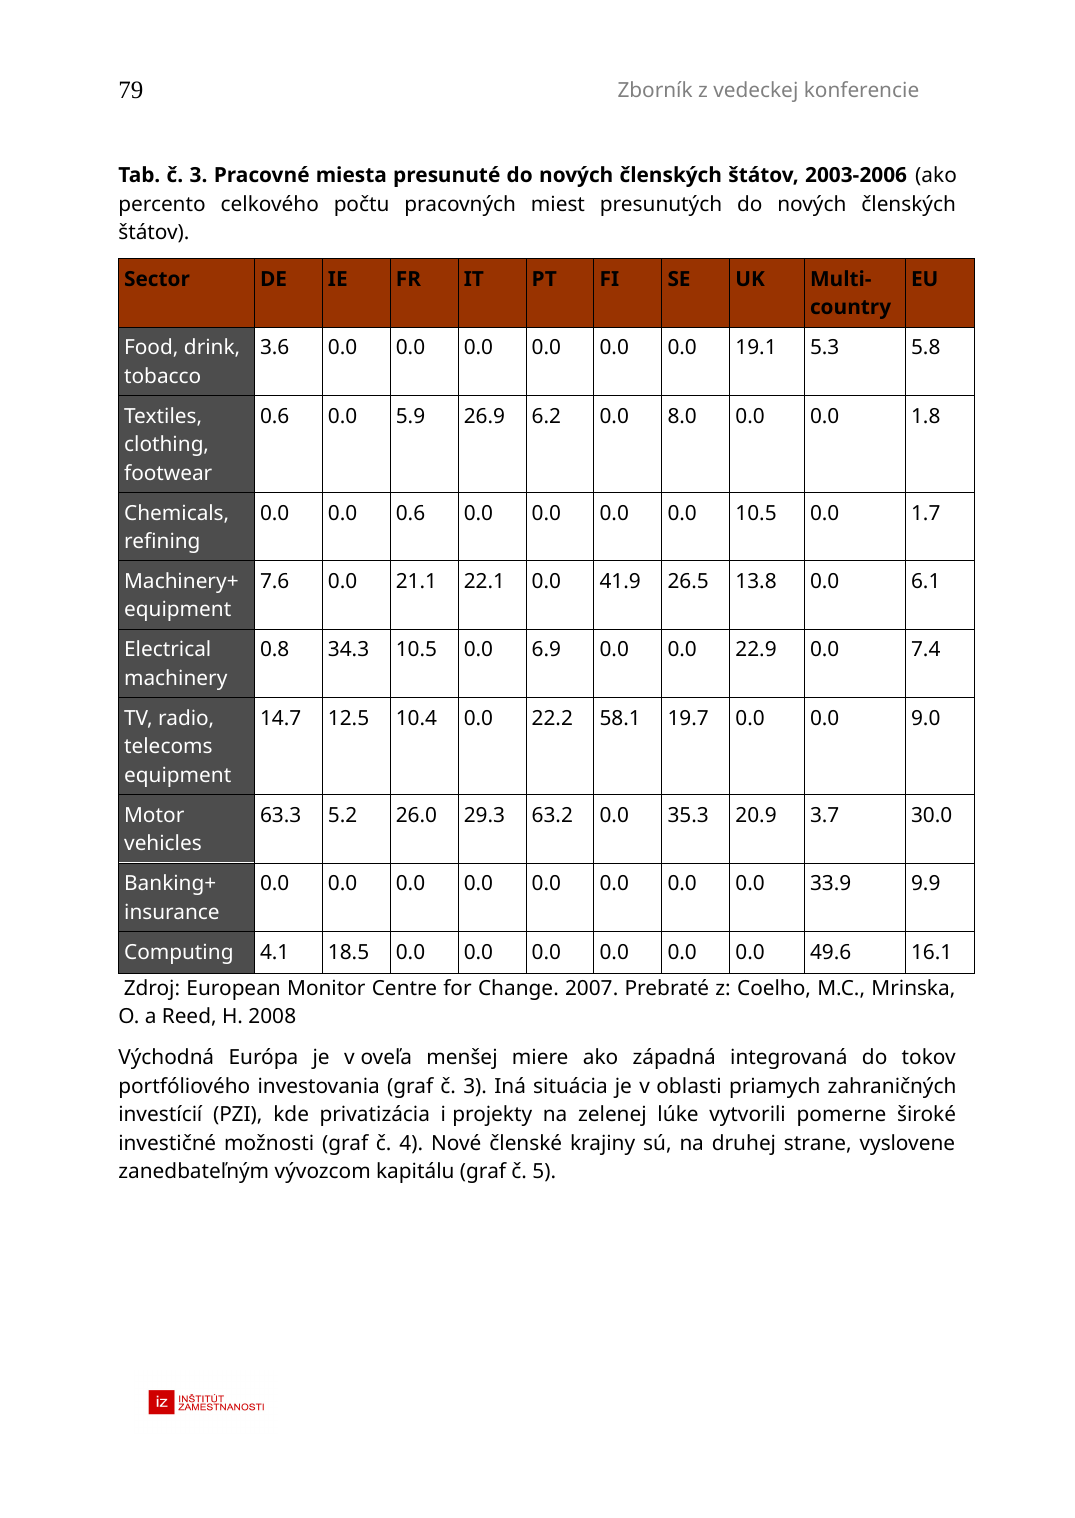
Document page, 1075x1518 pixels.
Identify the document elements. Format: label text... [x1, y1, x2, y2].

table_cell 0.0 [594, 396, 661, 492]
table_cell 0.0 [662, 932, 729, 973]
table_cell 0.0 [527, 493, 593, 560]
table_cell 0.0 [323, 561, 390, 629]
table_cell 0.6 [391, 493, 458, 560]
table_cell 3.6 [255, 328, 322, 395]
table_cell 30.0 [906, 795, 974, 862]
table_cell TV, radio, telecoms equipment [119, 698, 254, 794]
table_cell 58.1 [594, 698, 661, 794]
table_cell Chemicals, refining [119, 493, 254, 560]
table_cell 0.0 [459, 864, 526, 931]
table_cell 41.9 [594, 561, 661, 629]
table_cell Banking+ insurance [119, 864, 254, 931]
table_cell 0.0 [527, 932, 593, 973]
table_cell 0.0 [805, 396, 905, 492]
table_cell 0.0 [594, 493, 661, 560]
table_cell 35.3 [662, 795, 729, 862]
table_cell Computing [119, 932, 254, 973]
text Zdroj: European Monitor Centre for Change. 2007. Prebraté z: Coelho, M.C., Mrinska, O. a Reed, H. 2008 [118, 974, 957, 1030]
table_cell 22.1 [459, 561, 526, 629]
table_cell Food, drink, tobacco [119, 328, 254, 395]
table_cell 34.3 [323, 630, 390, 697]
table_cell Electrical machinery [119, 630, 254, 697]
table_cell 8.0 [662, 396, 729, 492]
table_cell 3.7 [805, 795, 905, 862]
table_cell 14.7 [255, 698, 322, 794]
table_cell 29.3 [459, 795, 526, 862]
table_cell 21.1 [391, 561, 458, 629]
table_cell 26.0 [391, 795, 458, 862]
table_cell 22.9 [730, 630, 804, 697]
table_header EU [906, 259, 974, 327]
table_cell 10.5 [730, 493, 804, 560]
table_cell 0.0 [527, 328, 593, 395]
table_cell 20.9 [730, 795, 804, 862]
table_cell 0.0 [730, 864, 804, 931]
table_cell 33.9 [805, 864, 905, 931]
table_cell 0.0 [730, 698, 804, 794]
table_cell 22.2 [527, 698, 593, 794]
table_cell 0.0 [255, 493, 322, 560]
table_cell 1.7 [906, 493, 974, 560]
table_cell 63.2 [527, 795, 593, 862]
table_cell 5.9 [391, 396, 458, 492]
table_cell 6.1 [906, 561, 974, 629]
table_cell 0.0 [730, 396, 804, 492]
table_cell 0.0 [594, 864, 661, 931]
table_cell 10.4 [391, 698, 458, 794]
table_cell 0.8 [255, 630, 322, 697]
table_cell 0.0 [662, 493, 729, 560]
table_cell 0.0 [391, 932, 458, 973]
table_cell 0.0 [805, 630, 905, 697]
table_cell 0.0 [805, 698, 905, 794]
table_header UK [730, 259, 804, 327]
table_cell 49.6 [805, 932, 905, 973]
table_header FR [391, 259, 458, 327]
table_cell Machinery+ equipment [119, 561, 254, 629]
table_cell 12.5 [323, 698, 390, 794]
table_cell 63.3 [255, 795, 322, 862]
table_cell 26.9 [459, 396, 526, 492]
text Tab. č. 3. Pracovné miesta presunuté do nových členských štátov, 2003-2006 (ako percento celkového počtu pracovných miest presunutých do nových členských štátov). [118, 160, 957, 246]
table_cell 0.0 [391, 328, 458, 395]
table_header PT [527, 259, 593, 327]
table_cell 0.0 [391, 864, 458, 931]
table_cell 0.0 [594, 630, 661, 697]
table_cell 0.0 [323, 396, 390, 492]
table_cell 0.0 [594, 932, 661, 973]
table_header FI [594, 259, 661, 327]
table_cell Motor vehicles [119, 795, 254, 862]
table_cell 6.2 [527, 396, 593, 492]
table_cell 10.5 [391, 630, 458, 697]
table_cell 0.0 [323, 493, 390, 560]
table_cell 6.9 [527, 630, 593, 697]
table_cell 13.8 [730, 561, 804, 629]
table_cell 0.0 [459, 698, 526, 794]
table_cell 1.8 [906, 396, 974, 492]
table_header IE [323, 259, 390, 327]
table_cell 0.0 [805, 561, 905, 629]
table_cell 5.2 [323, 795, 390, 862]
table_cell 19.1 [730, 328, 804, 395]
table_cell 9.0 [906, 698, 974, 794]
table_header IT [459, 259, 526, 327]
table_cell 0.0 [459, 932, 526, 973]
table_cell 9.9 [906, 864, 974, 931]
table_cell 0.0 [459, 630, 526, 697]
table_cell 19.7 [662, 698, 729, 794]
table_cell 0.0 [527, 864, 593, 931]
table_cell 0.0 [459, 328, 526, 395]
table_cell 0.0 [459, 493, 526, 560]
table_cell Textiles, clothing, footwear [119, 396, 254, 492]
table_cell 26.5 [662, 561, 729, 629]
table_cell 16.1 [906, 932, 974, 973]
table_cell 0.0 [323, 328, 390, 395]
table_cell 0.0 [805, 493, 905, 560]
table_header SE [662, 259, 729, 327]
table_cell 0.0 [662, 328, 729, 395]
table_cell 7.6 [255, 561, 322, 629]
table_cell 5.8 [906, 328, 974, 395]
table_cell 0.0 [662, 864, 729, 931]
table_cell 0.0 [527, 561, 593, 629]
table_cell 0.6 [255, 396, 322, 492]
table_cell 4.1 [255, 932, 322, 973]
table_cell 5.3 [805, 328, 905, 395]
table_cell 18.5 [323, 932, 390, 973]
table_cell 0.0 [730, 932, 804, 973]
table_cell 0.0 [594, 795, 661, 862]
table_header Sector [119, 259, 254, 327]
table_cell 0.0 [255, 864, 322, 931]
table_cell 0.0 [323, 864, 390, 931]
table_cell 0.0 [662, 630, 729, 697]
table_header Multi-country [805, 259, 905, 327]
table_header DE [255, 259, 322, 327]
text Východná Európa je v oveľa menšej miere ako západná integrovaná do tokov portfóliového investovania (graf č. 3). Iná situácia je v oblasti priamych zahraničných investícií (PZI), kde privatizácia i projekty na zelenej lúke vytvorili pomerne široké investičné možnosti (graf č. 4). Nové členské krajiny sú, na druhej strane, vyslovene zanedbateľným vývozcom kapitálu (graf č. 5). [118, 1042, 957, 1185]
table_cell 7.4 [906, 630, 974, 697]
table_cell 0.0 [594, 328, 661, 395]
picture [134, 1370, 278, 1434]
